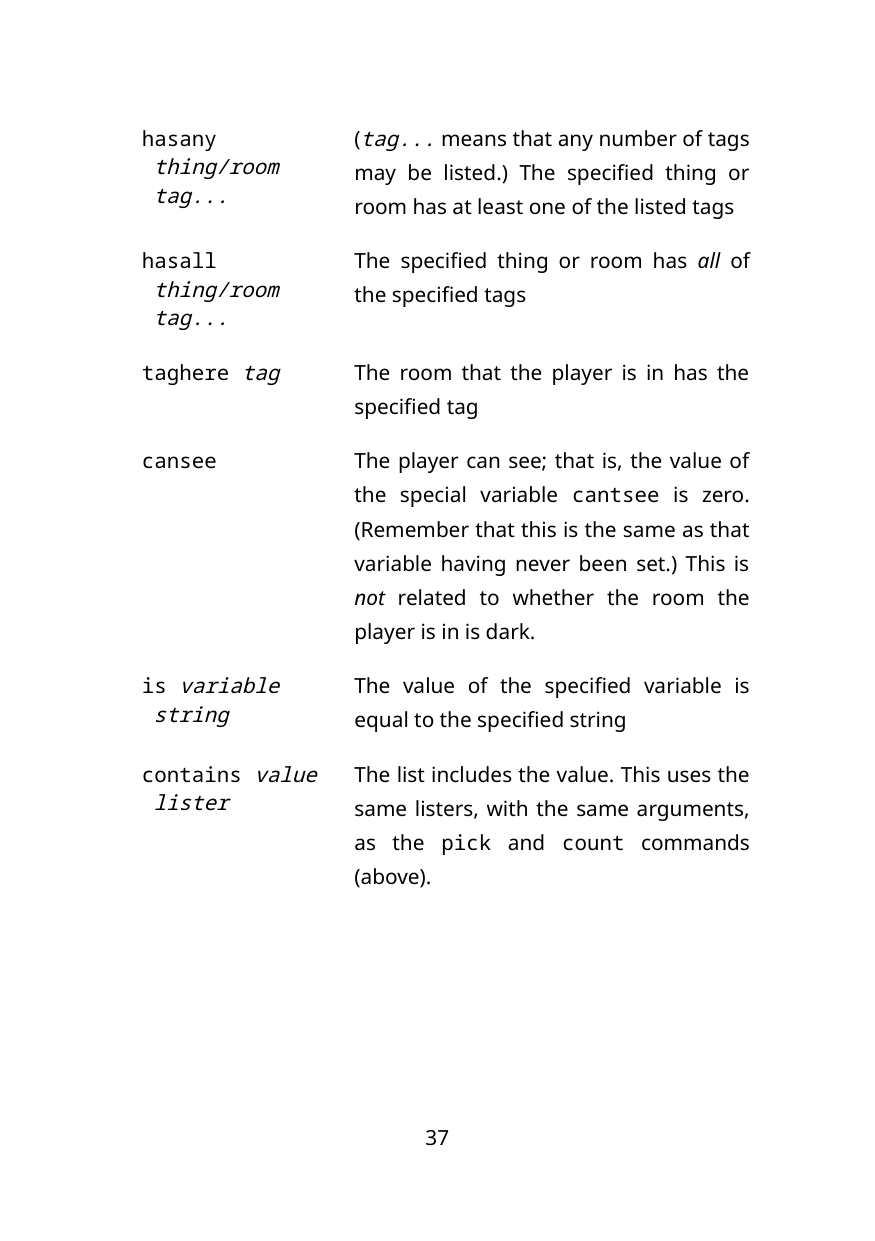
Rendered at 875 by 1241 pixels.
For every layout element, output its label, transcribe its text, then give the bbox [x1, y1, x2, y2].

table_cell The player can see; that is, the value of the special variable cantsee is zero. (Remember that this is the same as that variable having never been set.) This is not related to whether the room the player is in is dark. [348, 441, 756, 666]
table_cell The list includes the value. This uses the same listers, with the same arguments, as the pick and count commands (above). [348, 754, 756, 911]
table_cell The specified thing or room has all of the specified tags [348, 241, 756, 352]
table_cell is variable string [118, 666, 348, 754]
table_cell contains value lister [118, 754, 348, 911]
table_cell taghere tag [118, 352, 348, 441]
table_cell cansee [118, 441, 348, 666]
table_cell The value of the specified variable is equal to the specified string [348, 666, 756, 754]
table_cell The room that the player is in has the specified tag [348, 352, 756, 441]
table_cell (tag... means that any number of tags may be listed.) The specified thing or room has at least one of the listed tags [348, 118, 756, 241]
table_cell hasany thing/room tag... [118, 118, 348, 241]
table_cell hasall thing/room tag... [118, 241, 348, 352]
